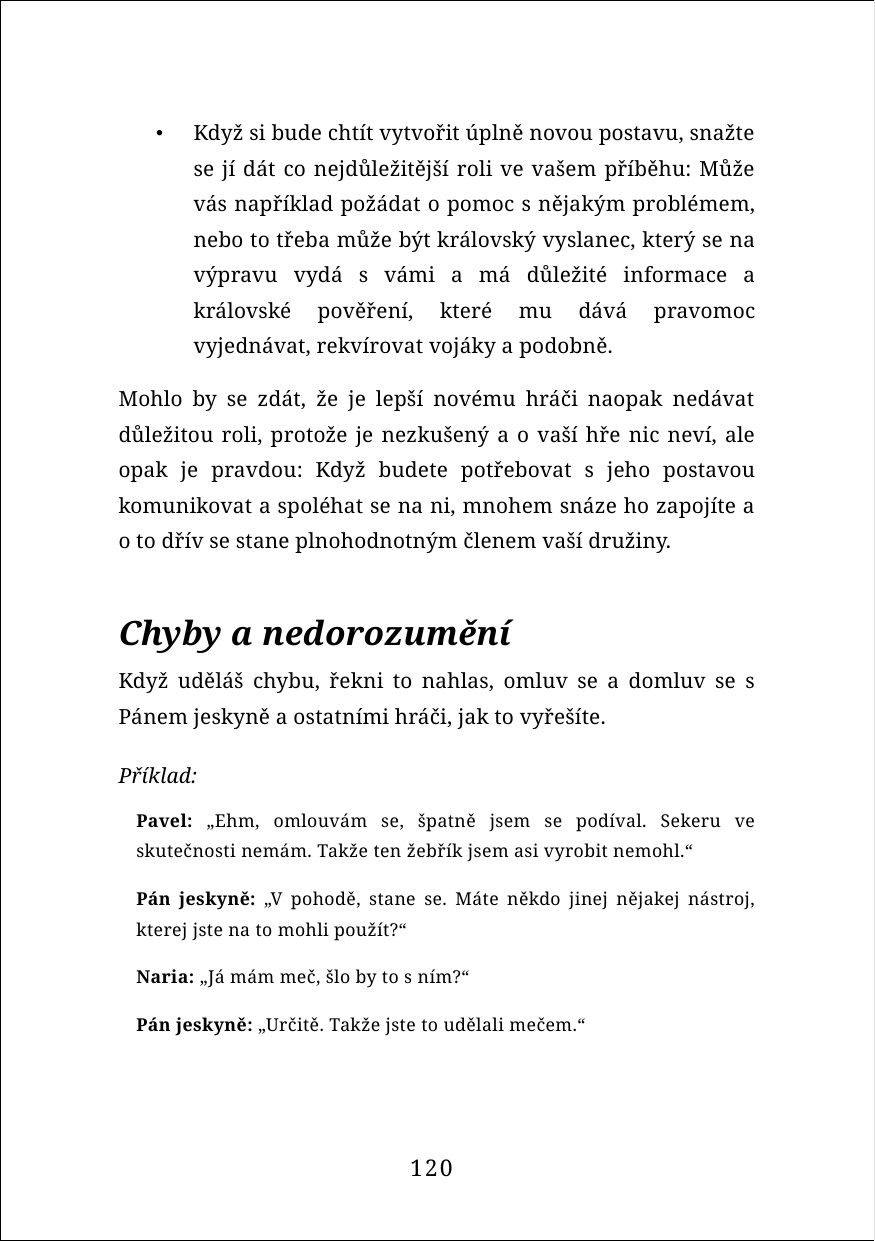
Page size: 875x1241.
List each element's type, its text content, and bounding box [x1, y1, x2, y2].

text Příklad: [118, 761, 756, 790]
text Pán jeskyně: „Určitě. Takže jste to udělali mečem.“ [136, 1013, 756, 1037]
text Když uděláš chybu, řekni to nahlas, omluv se a domluv se s Pánem jeskyně a ostatními hráči, jak to vyřešíte. [118, 667, 756, 731]
list Když si bude chtít vytvořit úplně novou postavu, snažte se jí dát co nejdůležitější roli ve vašem příběhu: Může vás například požádat o pomoc s nějakým problémem, nebo to třeba může být královský vyslanec, který se na výpravu vydá s vámi a má důležité informace a královské pověření, které mu dává pravomoc vyjednávat, rekvírovat vojáky a podobně. [156, 118, 756, 360]
text Pavel: „Ehm, omlouvám se, špatně jsem se podíval. Sekeru ve skutečnosti nemám. Takže ten žebřík jsem asi vyrobit nemohl.“ [136, 809, 756, 863]
text Naria: „Já mám meč, šlo by to s ním?“ [136, 965, 756, 989]
text Mohlo by se zdát, že je lepší novému hráči naopak nedávat důležitou roli, protože je nezkušený a o vaší hře nic neví, ale opak je pravdou: Když budete potřebovat s jeho postavou komunikovat a spoléhat se na ni, mnohem snáze ho zapojíte a o to dřív se stane plnohodnotným členem vaší družiny. [118, 384, 756, 555]
text Pán jeskyně: „V pohodě, stane se. Máte někdo jinej nějakej nástroj, kterej jste na to mohli použít?“ [136, 887, 756, 941]
subtitle Chyby a nedorozumění [118, 609, 756, 655]
